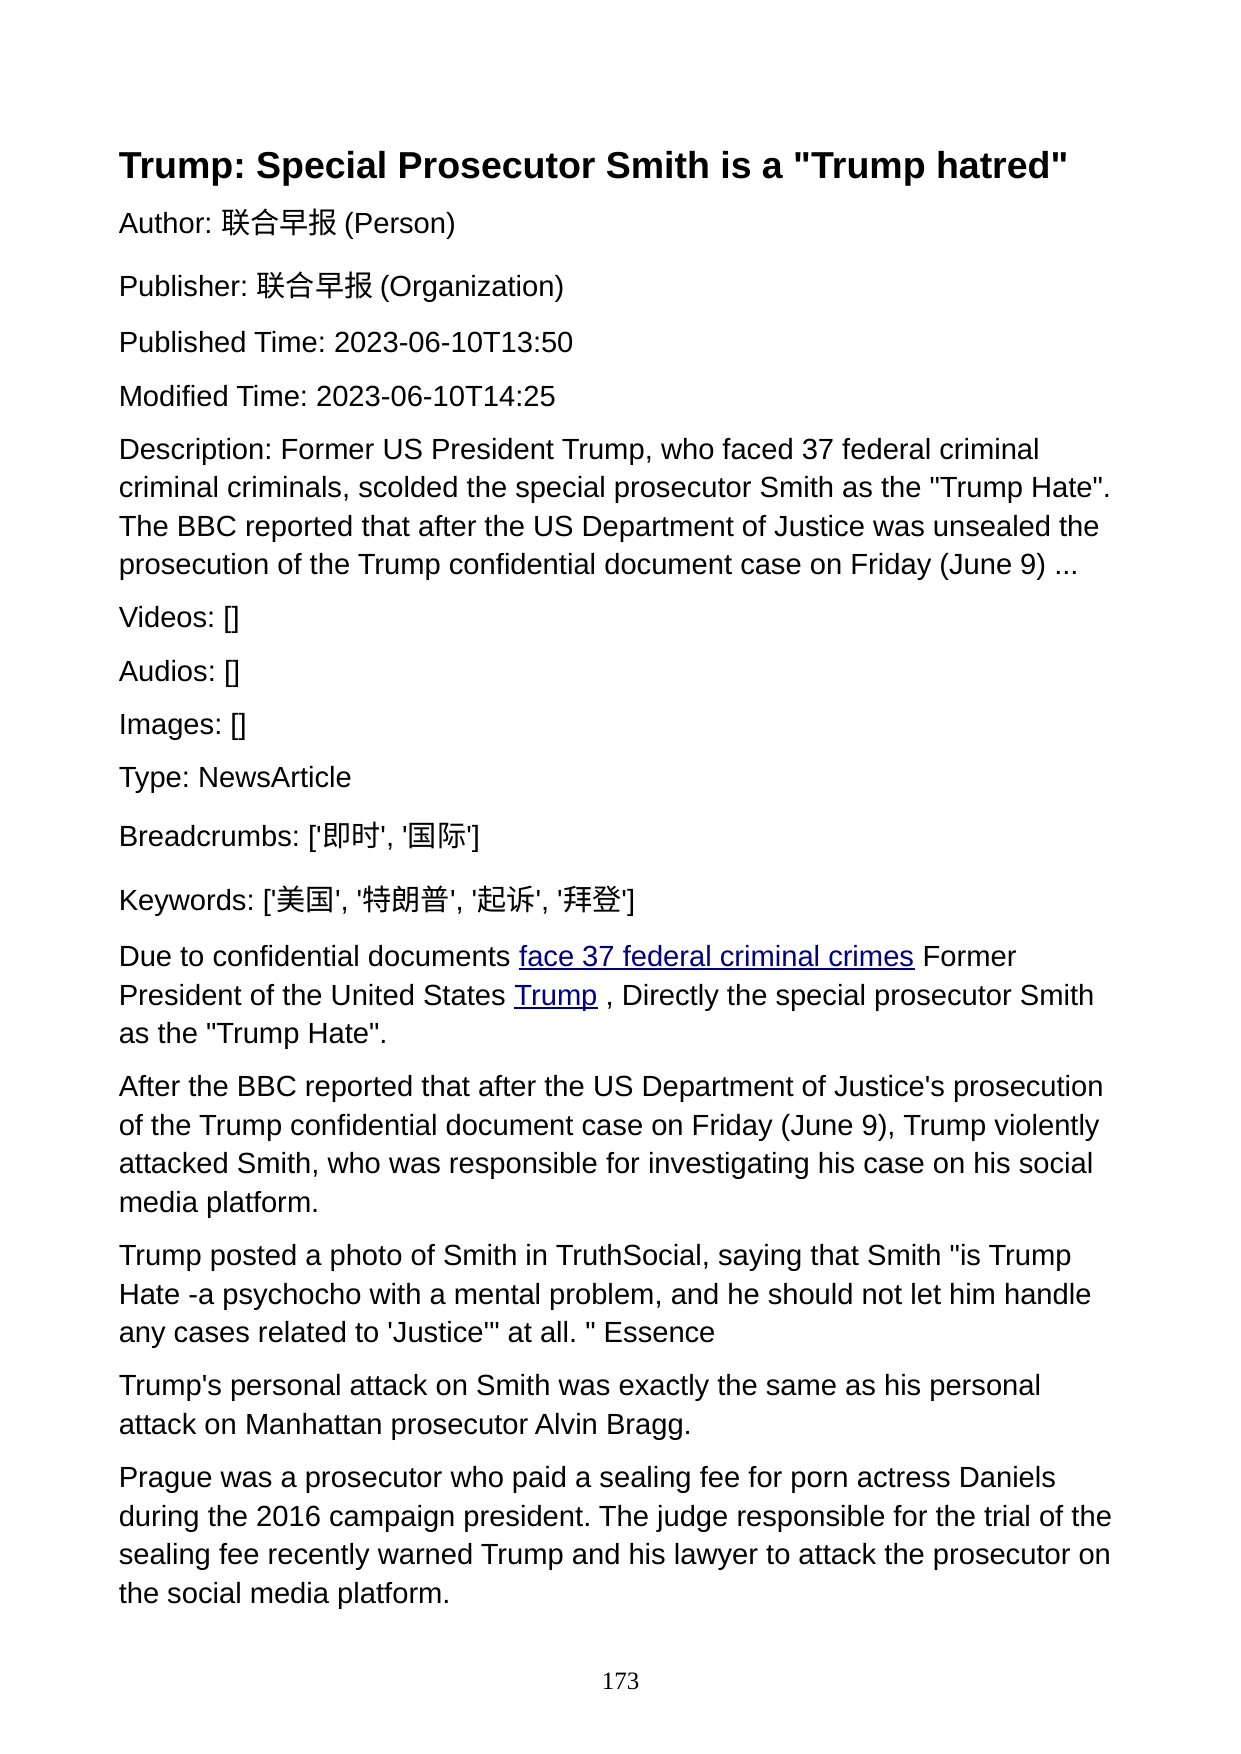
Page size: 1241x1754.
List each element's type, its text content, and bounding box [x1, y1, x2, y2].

text Audios: [] [118, 653, 1122, 687]
text Breadcrumbs: ['即时', '国际'] [118, 813, 1122, 855]
text Type: NewsArticle [118, 760, 1122, 793]
text Publisher: 联合早报 (Organization) [118, 262, 1122, 304]
text Images: [] [118, 707, 1122, 740]
text After the BBC reported that after the US Department of Justice's prosecution of the Trump confidential document case on Friday (June 9), Trump violently attacked Smith, who was responsible for investigating his case on his social media platform. [118, 1069, 1122, 1218]
text Videos: [] [118, 600, 1122, 634]
text Trump's personal attack on Smith was exactly the same as his personal attack on Manhattan prosecutor Alvin Bragg. [118, 1368, 1122, 1440]
text Keywords: ['美国', '特朗普', '起诉', '拜登'] [118, 876, 1122, 918]
text Author: 联合早报 (Person) [118, 199, 1122, 241]
text Published Time: 2023-06-10T13:50 [118, 325, 1122, 359]
text Description: Former US President Trump, who faced 37 federal criminal criminal criminals, scolded the special prosecutor Smith as the "Trump Hate". The BBC reported that after the US Department of Justice was unsealed the prosecution of the Trump confidential document case on Friday (June 9) ... [118, 432, 1122, 581]
text Due to confidential documents face 37 federal criminal crimes Former President of the United States Trump , Directly the special prosecutor Smith as the "Trump Hate". [118, 939, 1122, 1050]
text Prague was a prosecutor who paid a sealing fee for porn actress Daniels during the 2016 campaign president. The judge responsible for the trial of the sealing fee recently warned Trump and his lawyer to attack the prosecutor on the social media platform. [118, 1460, 1122, 1609]
text Modified Time: 2023-06-10T14:25 [118, 378, 1122, 412]
subtitle Trump: Special Prosecutor Smith is a "Trump hatred" [118, 143, 1122, 187]
text Trump posted a photo of Smith in TruthSocial, saying that Smith "is Trump Hate -a psychocho with a mental problem, and he should not let him handle any cases related to 'Justice'" at all. " Essence [118, 1238, 1122, 1349]
